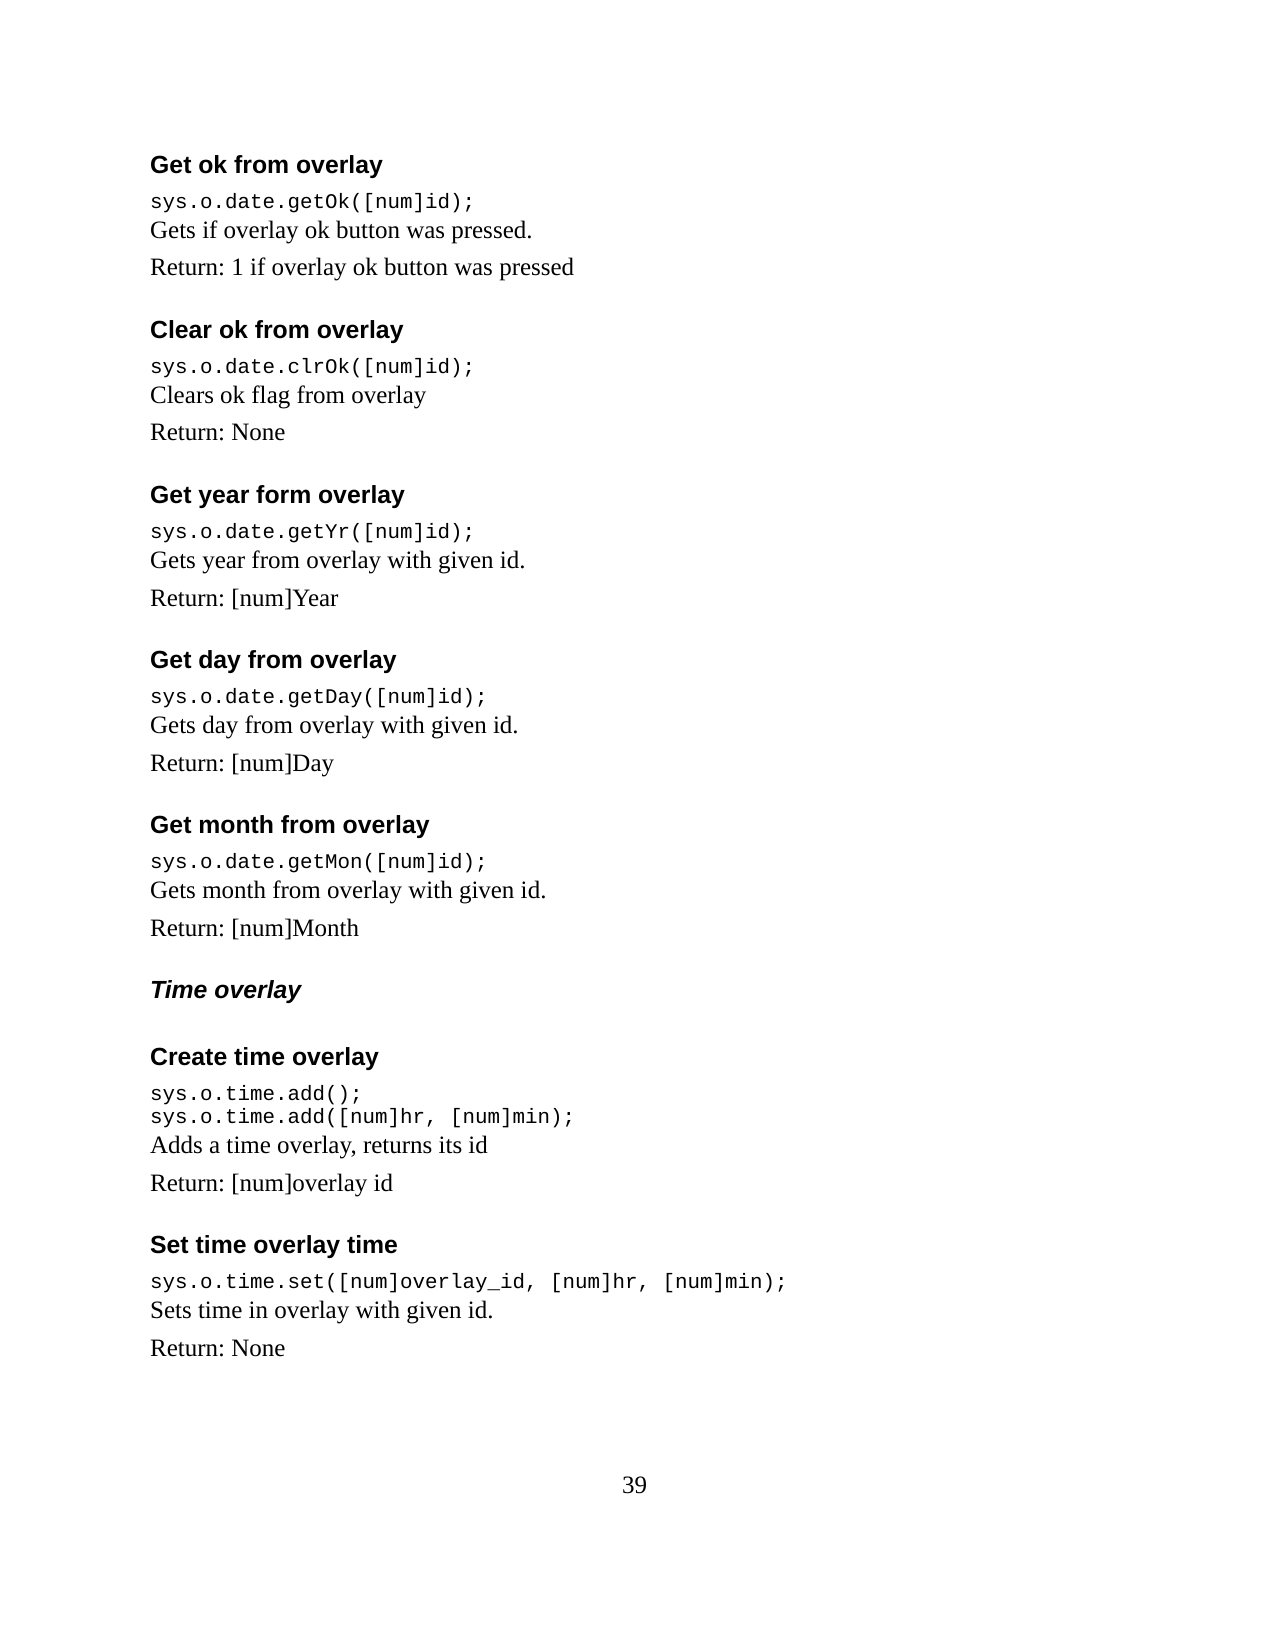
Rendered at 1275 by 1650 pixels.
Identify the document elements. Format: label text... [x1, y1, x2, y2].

subtitle Get month from overlay [150, 810, 1125, 839]
text Return: [num]Month [150, 913, 1125, 942]
text Return: 1 if overlay ok button was pressed [150, 252, 1125, 281]
subtitle Create time overlay [150, 1042, 1125, 1070]
subtitle Get ok from overlay [150, 150, 1125, 178]
text Return: [num]overlay id [150, 1168, 1125, 1196]
text Clears ok flag from overlay [150, 380, 1125, 408]
text sys.o.date.getYr([num]id); [150, 521, 1125, 545]
subtitle Get day from overlay [150, 645, 1125, 674]
text sys.o.time.add([num]hr, [num]min); [150, 1106, 1125, 1130]
text Gets day from overlay with given id. [150, 710, 1125, 739]
subtitle Clear ok from overlay [150, 315, 1125, 344]
text Return: [num]Year [150, 583, 1125, 611]
text sys.o.date.getDay([num]id); [150, 686, 1125, 710]
text Gets if overlay ok button was pressed. [150, 215, 1125, 243]
subtitle Get year form overlay [150, 480, 1125, 509]
text sys.o.date.clrOk([num]id); [150, 356, 1125, 380]
text Return: None [150, 417, 1125, 446]
text sys.o.time.set([num]overlay_id, [num]hr, [num]min); [150, 1271, 1125, 1295]
text Sets time in overlay with given id. [150, 1295, 1125, 1324]
text sys.o.date.getOk([num]id); [150, 191, 1125, 215]
text Return: [num]Day [150, 748, 1125, 776]
text sys.o.time.add(); [150, 1083, 1125, 1106]
text Adds a time overlay, returns its id [150, 1130, 1125, 1159]
text Gets month from overlay with given id. [150, 875, 1125, 904]
subtitle Time overlay [150, 976, 1125, 1004]
subtitle Set time overlay time [150, 1230, 1125, 1259]
text Gets year from overlay with given id. [150, 545, 1125, 574]
text sys.o.date.getMon([num]id); [150, 851, 1125, 875]
text Return: None [150, 1333, 1125, 1361]
